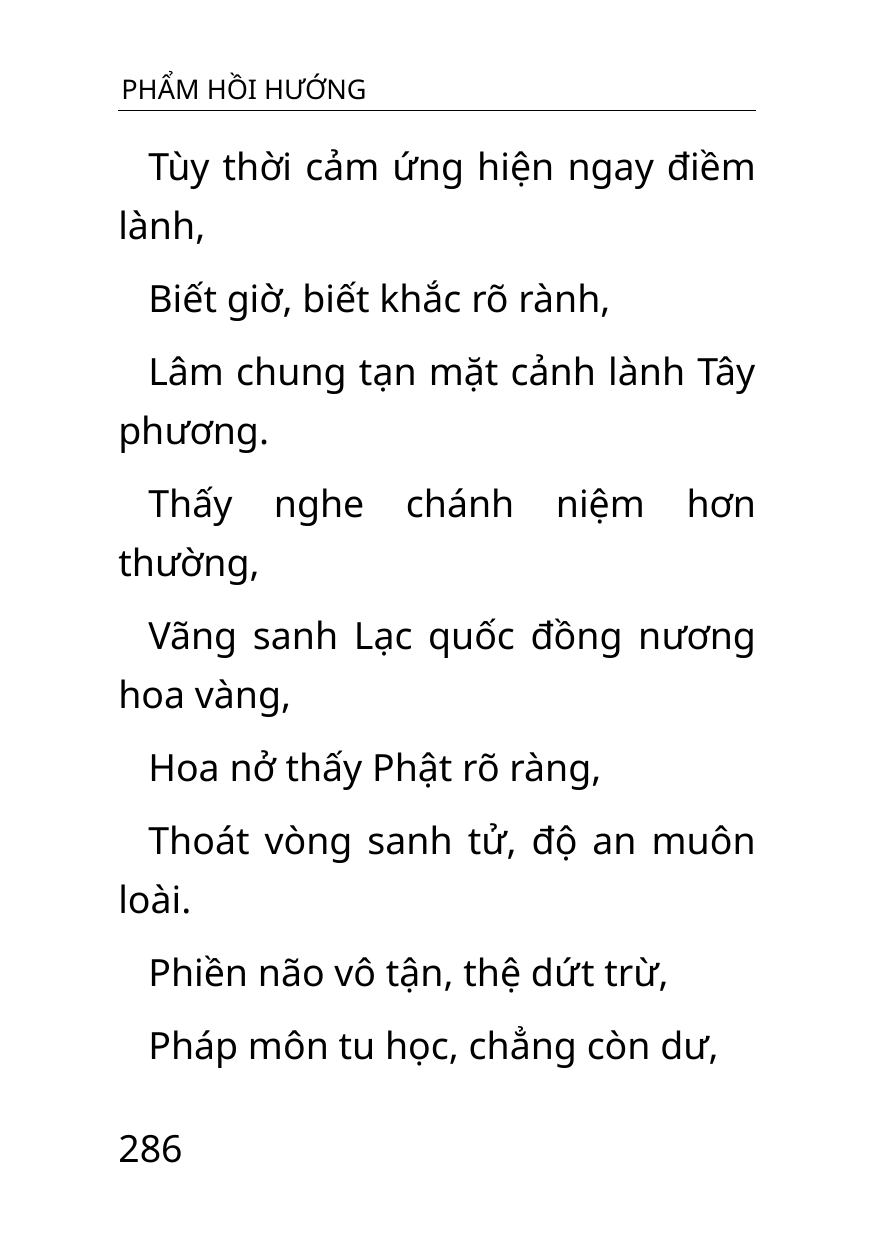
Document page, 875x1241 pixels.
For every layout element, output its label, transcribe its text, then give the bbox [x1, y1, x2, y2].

text Lâm chung tạn mặt cảnh lành Tây phương. [118, 346, 756, 455]
text Thoát vòng sanh tử, độ an muôn loài. [118, 814, 756, 924]
text Hoa nở thấy Phật rõ ràng, [118, 741, 756, 792]
text Vãng sanh Lạc quốc đồng nương hoa vàng, [118, 609, 756, 719]
text Phiền não vô tận, thệ dứt trừ, [118, 946, 756, 997]
text Pháp môn tu học, chẳng còn dư, [118, 1019, 756, 1071]
text Tùy thời cảm ứng hiện ngay điềm lành, [118, 141, 756, 250]
text Biết giờ, biết khắc rõ rành, [118, 272, 756, 323]
text Thấy nghe chánh niệm hơn thường, [118, 477, 756, 587]
